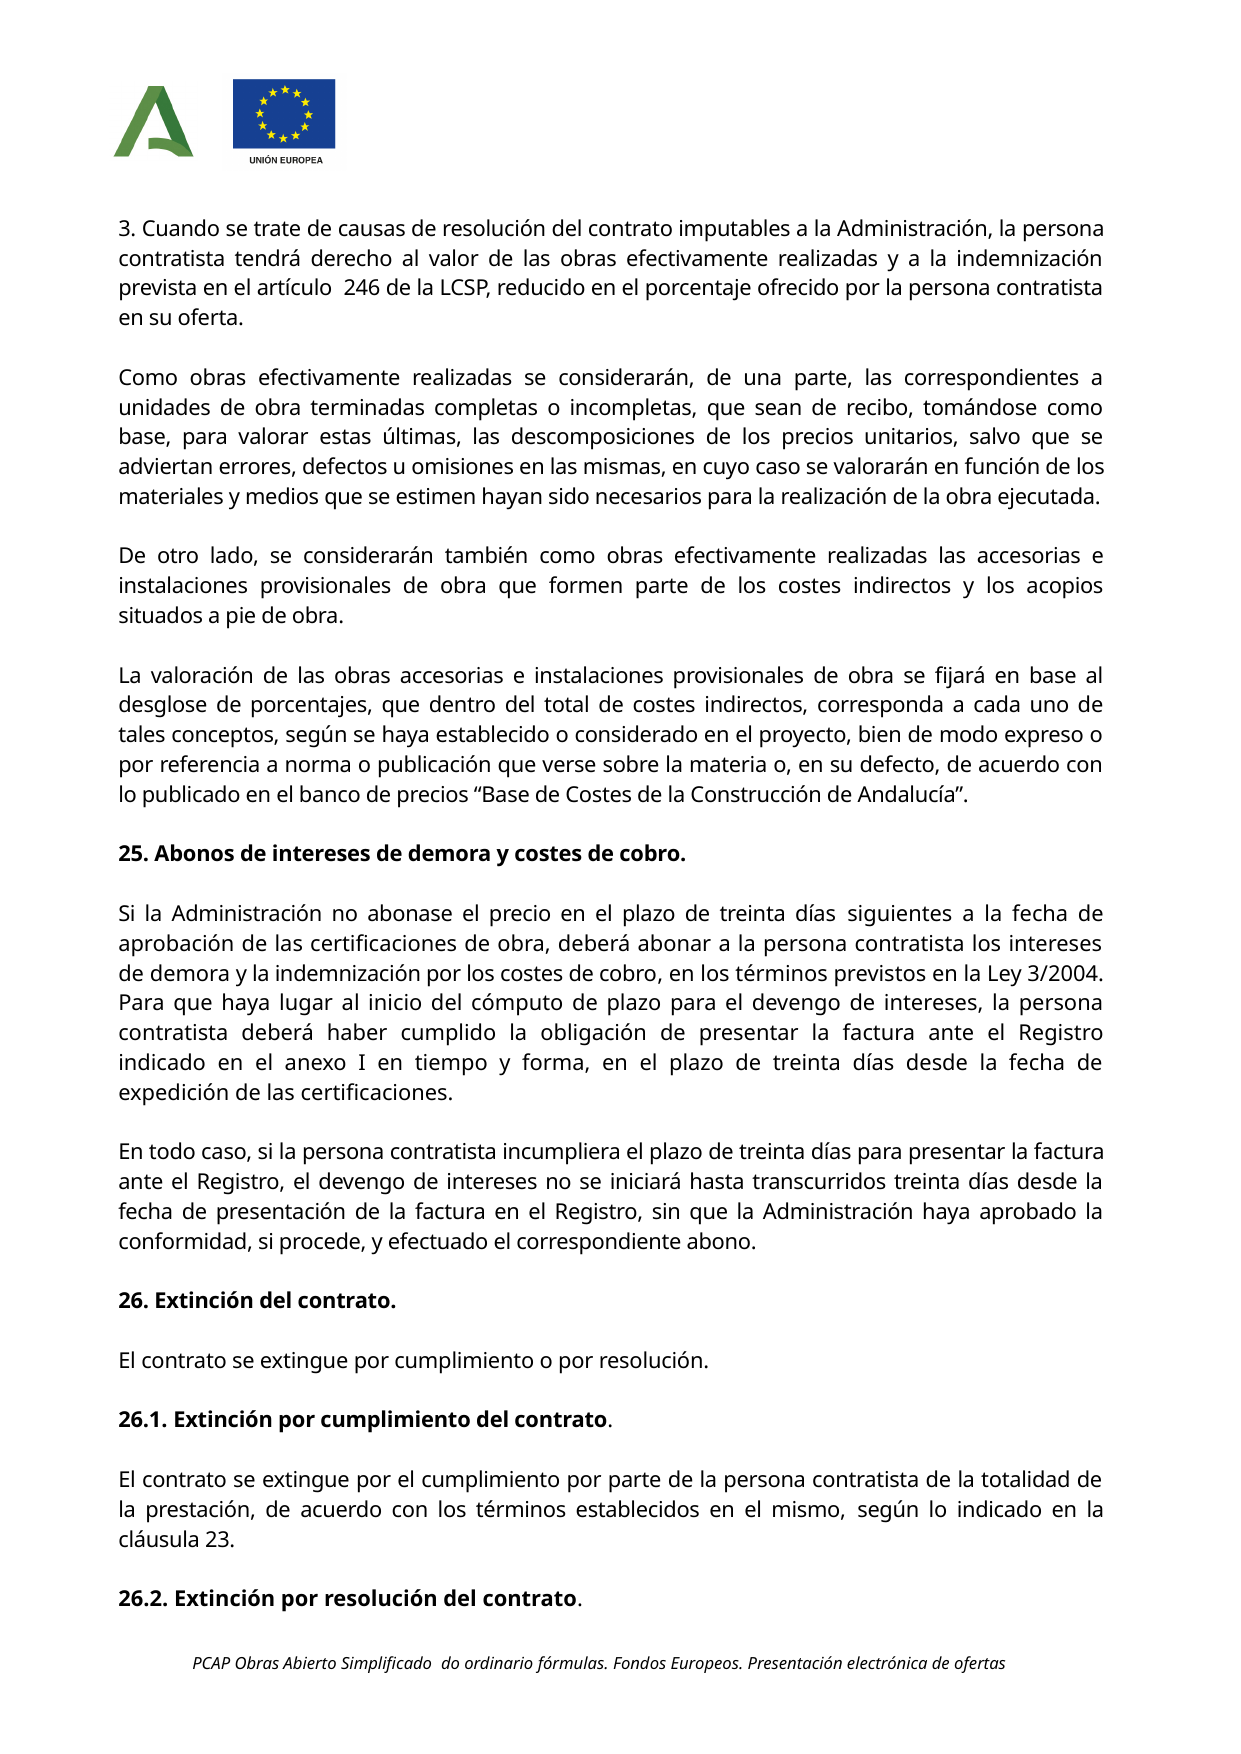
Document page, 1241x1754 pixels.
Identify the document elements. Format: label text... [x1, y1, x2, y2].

text El contrato se extingue por el cumplimiento por parte de la persona contratista de la totalidad de la prestación, de acuerdo con los términos establecidos en el mismo, según lo indicado en la cláusula 23. [118, 1464, 1104, 1553]
text Como obras efectivamente realizadas se considerarán, de una parte, las correspondientes a unidades de obra terminadas completas o incompletas, que sean de recibo, tomándose como base, para valorar estas últimas, las descomposiciones de los precios unitarios, salvo que se adviertan errores, defectos u omisiones en las mismas, en cuyo caso se valorarán en función de los materiales y medios que se estimen hayan sido necesarios para la realización de la obra ejecutada. [118, 362, 1104, 511]
text 26. Extinción del contrato. [118, 1285, 1104, 1315]
text 25. Abonos de intereses de demora y costes de cobro. [118, 838, 1104, 868]
text De otro lado, se considerarán también como obras efectivamente realizadas las accesorias e instalaciones provisionales de obra que formen parte de los costes indirectos y los acopios situados a pie de obra. [118, 540, 1104, 630]
text El contrato se extingue por cumplimiento o por resolución. [118, 1345, 1104, 1374]
text 26.2. Extinción por resolución del contrato. [118, 1583, 1104, 1613]
text La valoración de las obras accesorias e instalaciones provisionales de obra se fijará en base al desglose de porcentajes, que dentro del total de costes indirectos, corresponda a cada uno de tales conceptos, según se haya establecido o considerado en el proyecto, bien de modo expreso o por referencia a norma o publicación que verse sobre la materia o, en su defecto, de acuerdo con lo publicado en el banco de precios “Base de Costes de la Construcción de Andalucía”. [118, 659, 1104, 808]
picture [109, 81, 198, 161]
text Si la Administración no abonase el precio en el plazo de treinta días siguientes a la fecha de aprobación de las certificaciones de obra, deberá abonar a la persona contratista los intereses de demora y la indemnización por los costes de cobro, en los términos previstos en la Ley 3/2004. Para que haya lugar al inicio del cómputo de plazo para el devengo de intereses, la persona contratista deberá haber cumplido la obligación de presentar la factura ante el Registro indicado en el anexo I en tiempo y forma, en el plazo de treinta días desde la fecha de expedición de las certificaciones. [118, 898, 1104, 1106]
text 3. Cuando se trate de causas de resolución del contrato imputables a la Administración, la persona contratista tendrá derecho al valor de las obras efectivamente realizadas y a la indemnización prevista en el artículo 246 de la LCSP, reducido en el porcentaje ofrecido por la persona contratista en su oferta. [118, 213, 1104, 332]
text En todo caso, si la persona contratista incumpliera el plazo de treinta días para presentar la factura ante el Registro, el devengo de intereses no se iniciará hasta transcurridos treinta días desde la fecha de presentación de la factura en el Registro, sin que la Administración haya aprobado la conformidad, si procede, y efectuado el correspondiente abono. [118, 1136, 1104, 1255]
picture [221, 73, 347, 171]
text 26.1. Extinción por cumplimiento del contrato. [118, 1404, 1104, 1434]
